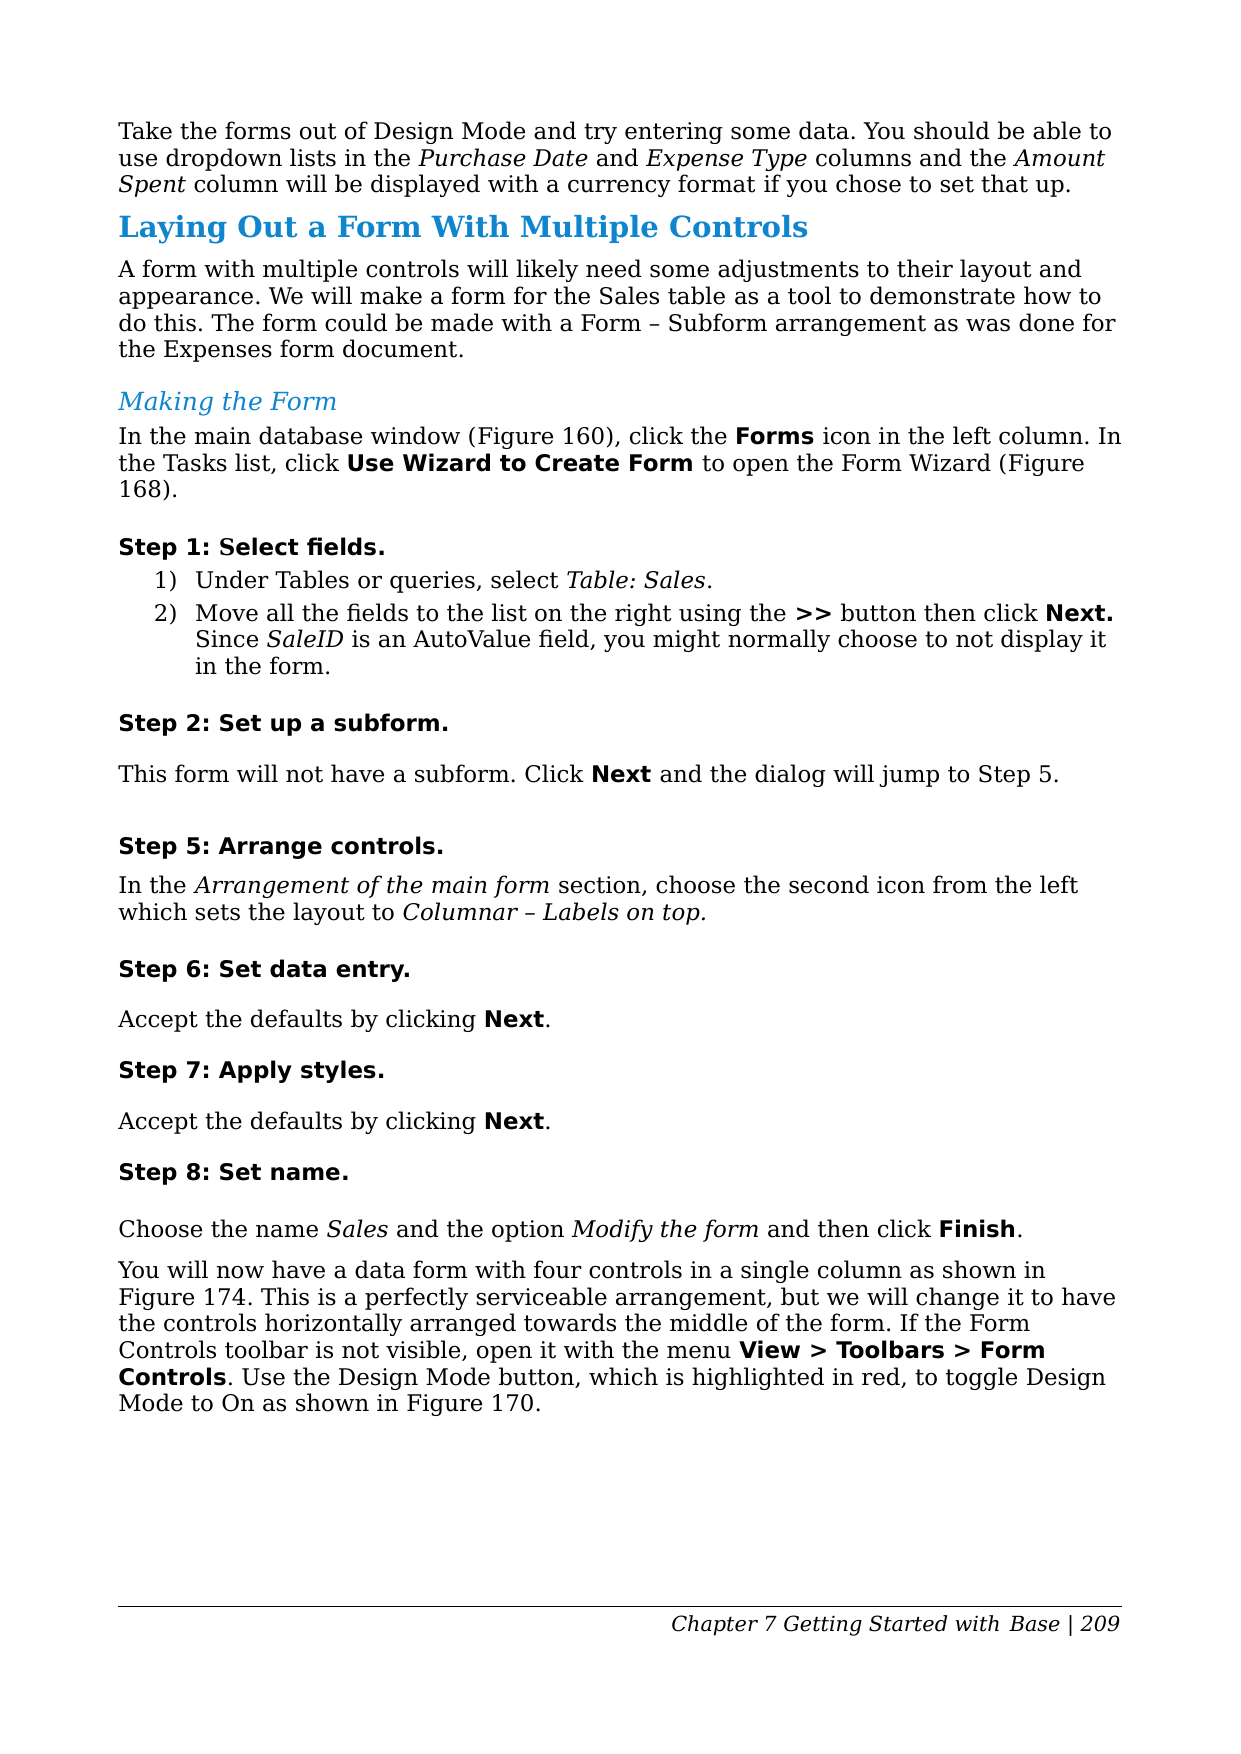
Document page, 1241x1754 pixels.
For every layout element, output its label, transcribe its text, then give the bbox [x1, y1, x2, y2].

text Step 7: Apply styles. [118, 1057, 1122, 1084]
text You will now have a data form with four controls in a single column as shown in Figure 174. This is a perfectly serviceable arrangement, but we will change it to have the controls horizontally arranged towards the middle of the form. If the Form Controls toolbar is not visible, open it with the menu View > Toolbars > Form Controls. Use the Design Mode button, which is highlighted in red, to toggle Design Mode to On as shown in Figure 170. [118, 1257, 1122, 1417]
text Take the forms out of Design Mode and try entering some data. You should be able to use dropdown lists in the Purchase Date and Expense Type columns and the Amount Spent column will be displayed with a currency format if you chose to set that up. [118, 118, 1122, 198]
text This form will not have a subform. Click Next and the dialog will jump to Step 5. [118, 761, 1122, 787]
list Under Tables or queries, select Table: Sales. [177, 567, 1122, 593]
text Step 1: Select fields. [118, 533, 1122, 560]
list Move all the fields to the list on the right using the >> button then click Next. Since SaleID is an AutoValue field, you might normally choose to not display it in the form. [177, 600, 1122, 680]
subtitle Making the Form [118, 387, 1122, 417]
text In the Arrangement of the main form section, choose the second icon from the left which sets the layout to Columnar – Labels on top. [118, 872, 1122, 926]
text In the main database window (Figure 160), click the Forms icon in the left column. In the Tasks list, click Use Wizard to Create Form to open the Form Wizard (Figure 168). [118, 423, 1122, 503]
text Step 5: Arrange controls. [118, 833, 1122, 860]
text Step 2: Set up a subform. [118, 710, 1122, 737]
text Accept the defaults by clicking Next. [118, 1007, 1122, 1033]
subtitle Laying Out a Form With Multiple Controls [118, 210, 1122, 244]
text Accept the defaults by clicking Next. [118, 1108, 1122, 1135]
text Choose the name Sales and the option Modify the form and then click Finish. [118, 1216, 1122, 1242]
text A form with multiple controls will likely need some adjustments to their layout and appearance. We will make a form for the Sales table as a tool to demonstrate how to do this. The form could be made with a Form – Subform arrangement as was done for the Expenses form document. [118, 257, 1122, 363]
text Step 6: Set data entry. [118, 956, 1122, 982]
text Step 8: Set name. [118, 1159, 1122, 1186]
